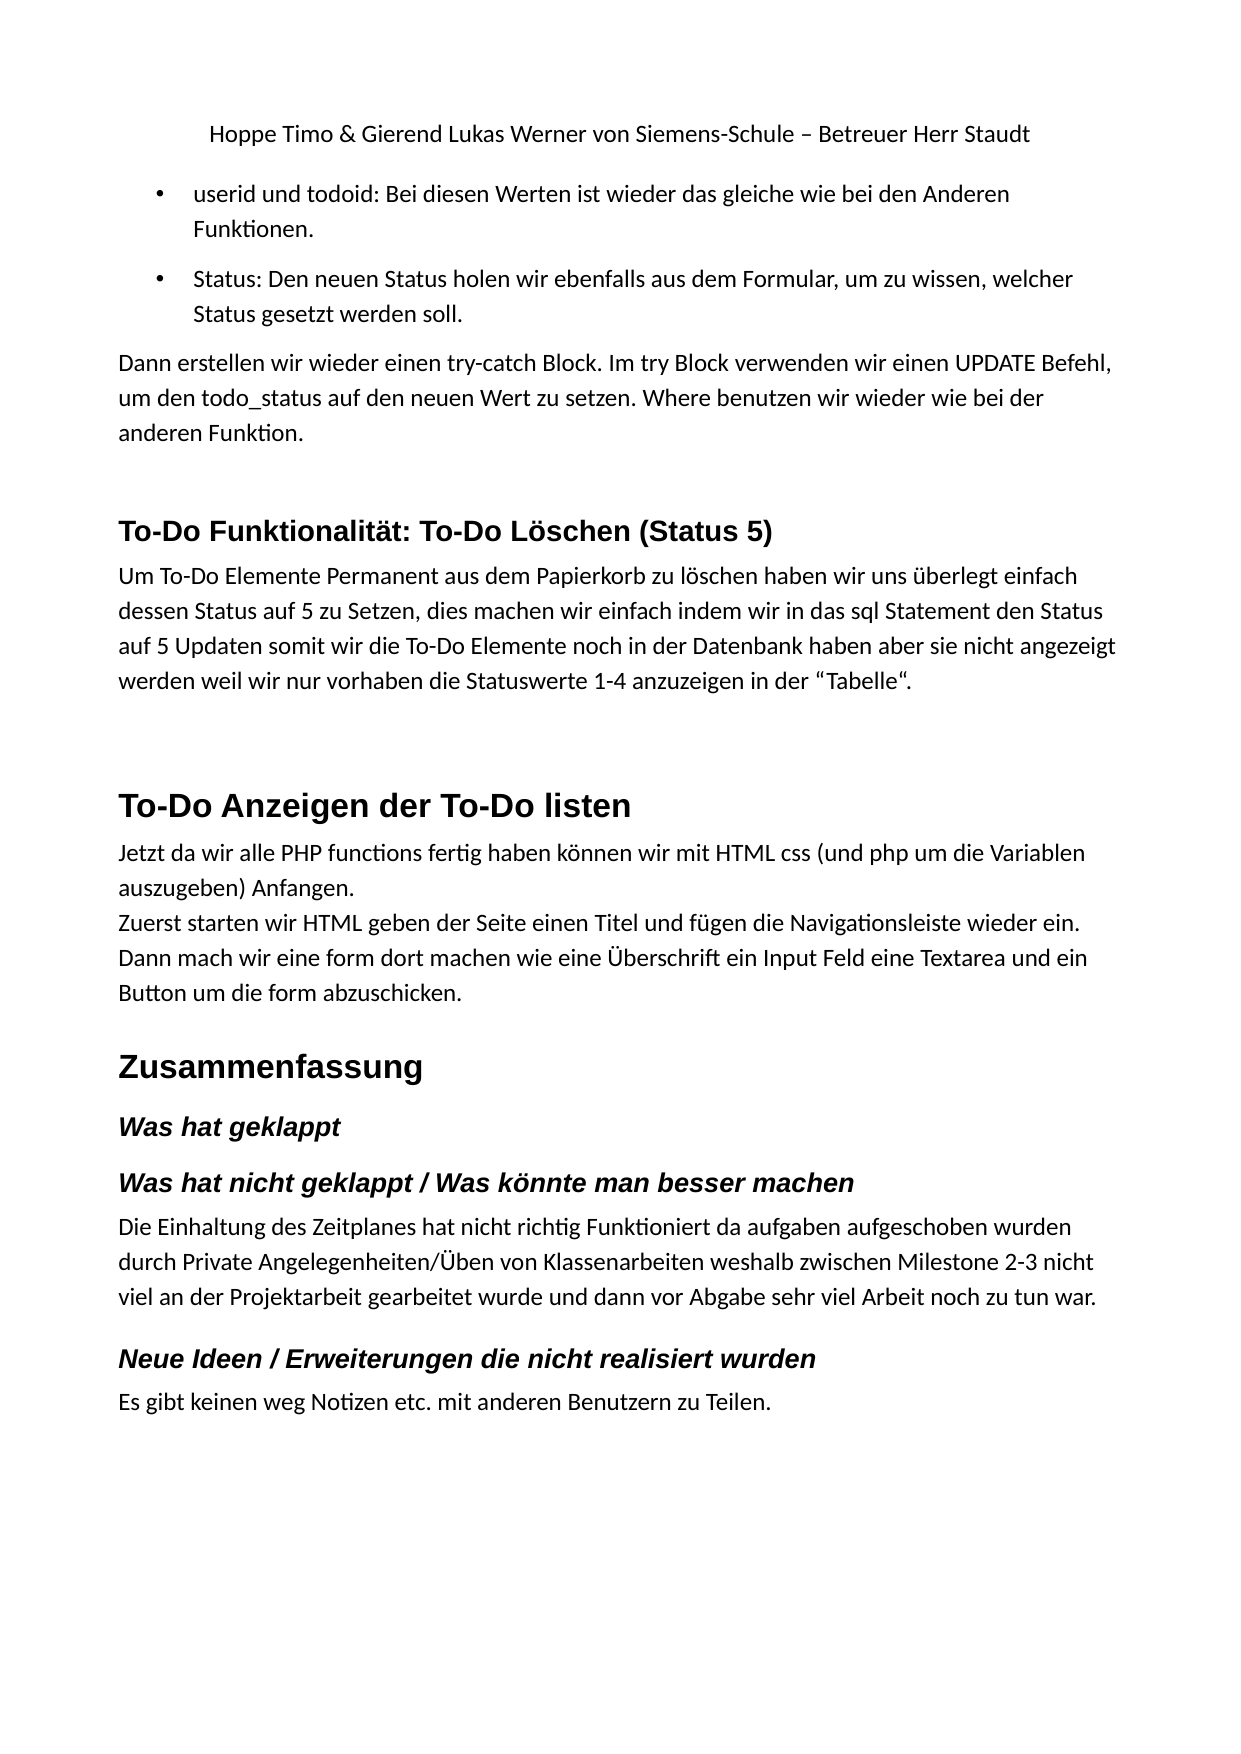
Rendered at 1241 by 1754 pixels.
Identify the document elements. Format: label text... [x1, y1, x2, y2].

text Die Einhaltung des Zeitplanes hat nicht richtig Funktioniert da aufgaben aufgeschoben wurden durch Private Angelegenheiten/Üben von Klassenarbeiten weshalb zwischen Milestone 2-3 nicht viel an der Projektarbeit gearbeitet wurde und dann vor Abgabe sehr viel Arbeit noch zu tun war. [118, 1211, 1122, 1311]
text Jetzt da wir alle PHP functions fertig haben können wir mit HTML css (und php um die Variablen auszugeben) Anfangen. Zuerst starten wir HTML geben der Seite einen Titel und fügen die Navigationsleiste wieder ein. Dann mach wir eine form dort machen wie eine Überschrift ein Input Feld eine Textarea und ein Button um die form abzuschicken. [118, 837, 1122, 1007]
subtitle Neue Ideen / Erweiterungen die nicht realisiert wurden [118, 1343, 1122, 1374]
subtitle Zusammenfassung [118, 1047, 1122, 1086]
text Um To-Do Elemente Permanent aus dem Papierkorb zu löschen haben wir uns überlegt einfach dessen Status auf 5 zu Setzen, dies machen wir einfach indem wir in das sql Statement den Status auf 5 Updaten somit wir die To-Do Elemente noch in der Datenbank haben aber sie nicht angezeigt werden weil wir nur vorhaben die Statuswerte 1-4 anzuzeigen in der “Tabelle“. [118, 561, 1122, 696]
text Dann erstellen wir wieder einen try-catch Block. Im try Block verwenden wir einen UPDATE Befehl, um den todo_status auf den neuen Wert zu setzen. Where benutzen wir wieder wie bei der anderen Funktion. [118, 347, 1122, 481]
subtitle To-Do Funktionalität: To-Do Löschen (Status 5) [118, 514, 1122, 548]
subtitle Was hat nicht geklappt / Was könnte man besser machen [118, 1167, 1122, 1198]
text Es gibt keinen weg Notizen etc. mit anderen Benutzern zu Teilen. [118, 1387, 1122, 1417]
subtitle To-Do Anzeigen der To-Do listen [118, 786, 1122, 824]
list userid und todoid: Bei diesen Werten ist wieder das gleiche wie bei den Anderen Funktionen. [156, 178, 1122, 244]
subtitle Was hat geklappt [118, 1111, 1122, 1142]
list Status: Den neuen Status holen wir ebenfalls aus dem Formular, um zu wissen, welcher Status gesetzt werden soll. [156, 263, 1122, 328]
